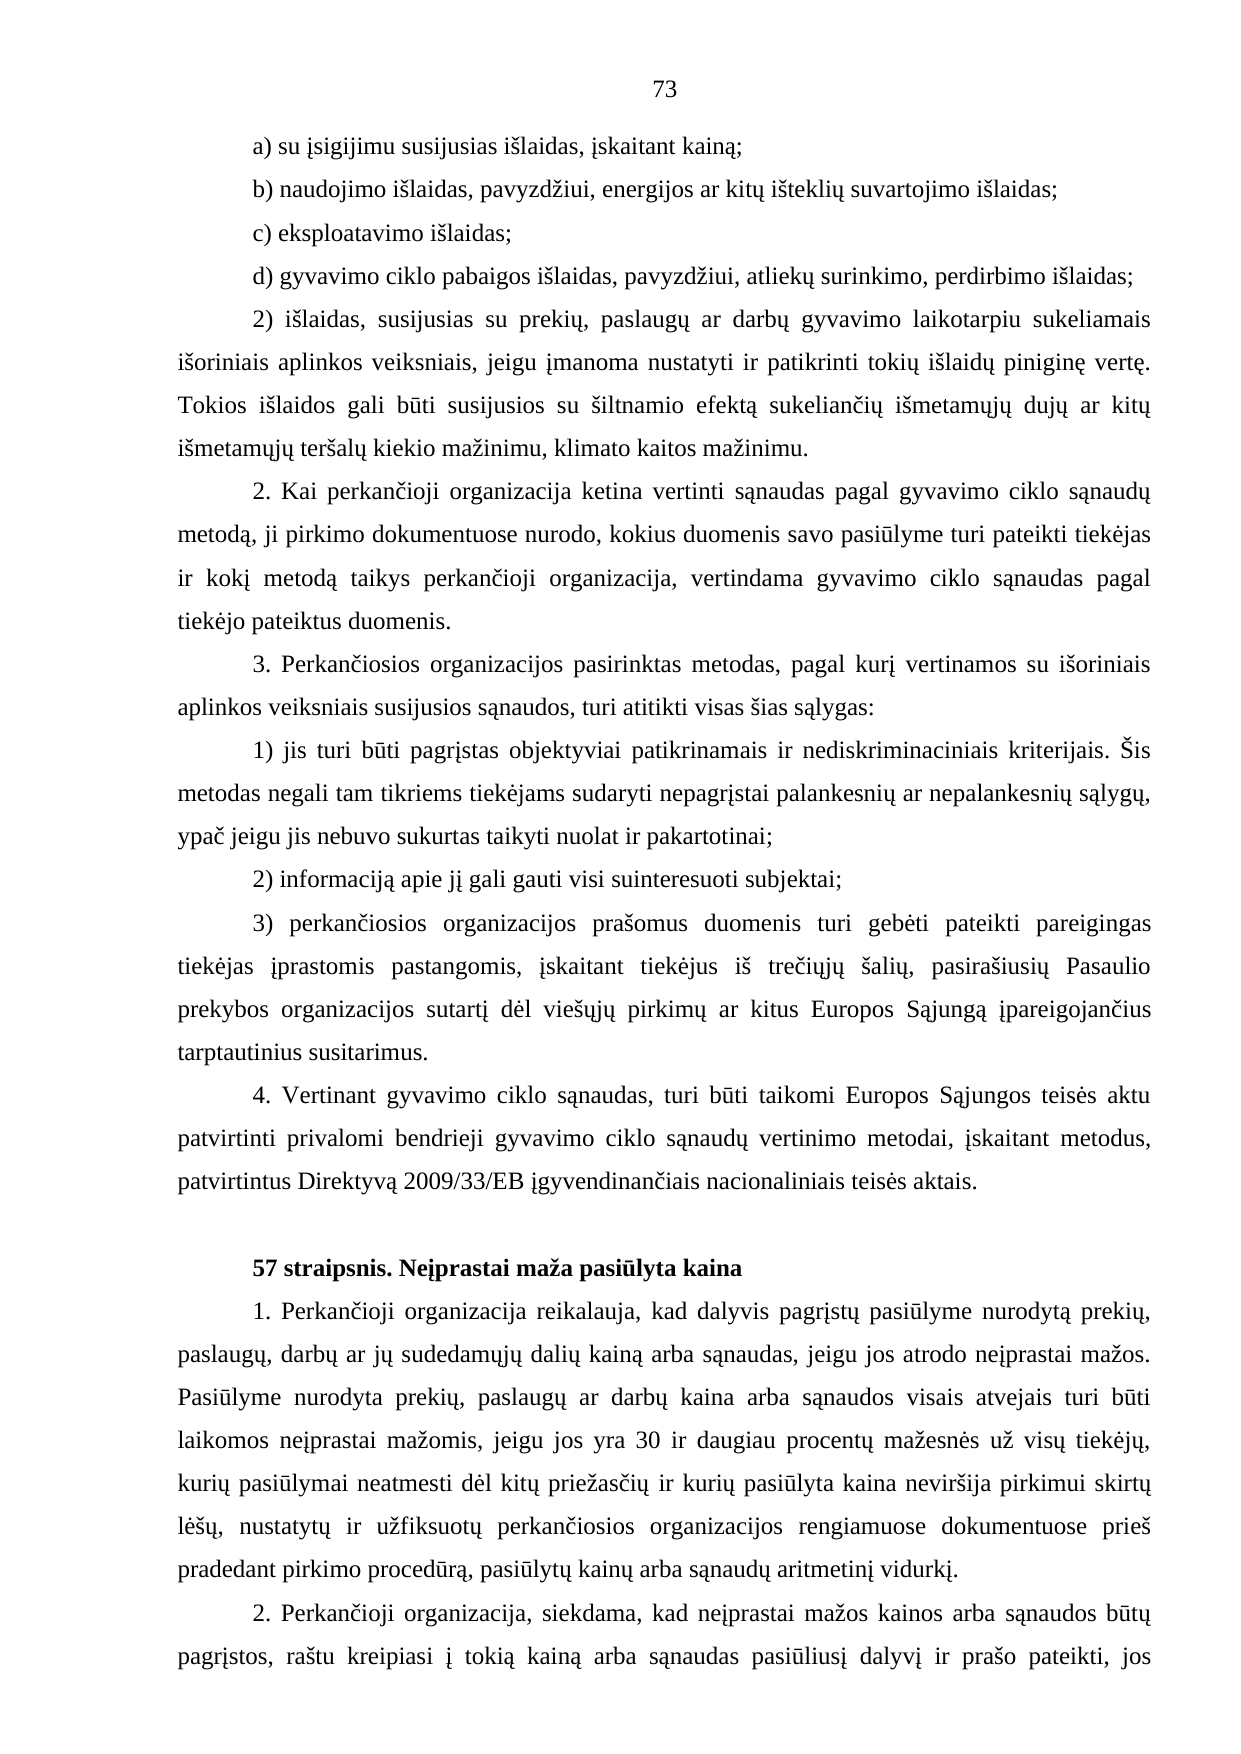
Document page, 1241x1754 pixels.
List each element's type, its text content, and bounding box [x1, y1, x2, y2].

text b) naudojimo išlaidas, pavyzdžiui, energijos ar kitų išteklių suvartojimo išlaidas; [177, 174, 1152, 203]
text 4. Vertinant gyvavimo ciklo sąnaudas, turi būti taikomi Europos Sąjungos teisės aktu patvirtinti privalomi bendrieji gyvavimo ciklo sąnaudų vertinimo metodai, įskaitant metodus, patvirtintus Direktyvą 2009/33/EB įgyvendinančiais nacionaliniais teisės aktais. [177, 1080, 1152, 1195]
text 2) informaciją apie jį gali gauti visi suinteresuoti subjektai; [177, 864, 1152, 893]
text 3) perkančiosios organizacijos prašomus duomenis turi gebėti pateikti pareigingas tiekėjas įprastomis pastangomis, įskaitant tiekėjus iš trečiųjų šalių, pasirašiusių Pasaulio prekybos organizacijos sutartį dėl viešųjų pirkimų ar kitus Europos Sąjungą įpareigojančius tarptautinius susitarimus. [177, 908, 1152, 1066]
text 3. Perkančiosios organizacijos pasirinktas metodas, pagal kurį vertinamos su išoriniais aplinkos veiksniais susijusios sąnaudos, turi atitikti visas šias sąlygas: [177, 649, 1152, 721]
text c) eksploatavimo išlaidas; [177, 218, 1152, 246]
text d) gyvavimo ciklo pabaigos išlaidas, pavyzdžiui, atliekų surinkimo, perdirbimo išlaidas; [177, 261, 1152, 289]
text 2. Perkančioji organizacija, siekdama, kad neįprastai mažos kainos arba sąnaudos būtų pagrįstos, raštu kreipiasi į tokią kainą arba sąnaudas pasiūliusį dalyvį ir prašo pateikti, jos [177, 1598, 1152, 1669]
text a) su įsigijimu susijusias išlaidas, įskaitant kainą; [177, 131, 1152, 160]
text 57 straipsnis. Neįprastai maža pasiūlyta kaina [177, 1253, 1152, 1281]
text 2) išlaidas, susijusias su prekių, paslaugų ar darbų gyvavimo laikotarpiu sukeliamais išoriniais aplinkos veiksniais, jeigu įmanoma nustatyti ir patikrinti tokių išlaidų piniginę vertę. Tokios išlaidos gali būti susijusios su šiltnamio efektą sukeliančių išmetamųjų dujų ar kitų išmetamųjų teršalų kiekio mažinimu, klimato kaitos mažinimu. [177, 304, 1152, 462]
text 1. Perkančioji organizacija reikalauja, kad dalyvis pagrįstų pasiūlyme nurodytą prekių, paslaugų, darbų ar jų sudedamųjų dalių kainą arba sąnaudas, jeigu jos atrodo neįprastai mažos. Pasiūlyme nurodyta prekių, paslaugų ar darbų kaina arba sąnaudos visais atvejais turi būti laikomos neįprastai mažomis, jeigu jos yra 30 ir daugiau procentų mažesnės už visų tiekėjų, kurių pasiūlymai neatmesti dėl kitų priežasčių ir kurių pasiūlyta kaina neviršija pirkimui skirtų lėšų, nustatytų ir užfiksuotų perkančiosios organizacijos rengiamuose dokumentuose prieš pradedant pirkimo procedūrą, pasiūlytų kainų arba sąnaudų aritmetinį vidurkį. [177, 1296, 1152, 1583]
text 1) jis turi būti pagrįstas objektyviai patikrinamais ir nediskriminaciniais kriterijais. Šis metodas negali tam tikriems tiekėjams sudaryti nepagrįstai palankesnių ar nepalankesnių sąlygų, ypač jeigu jis nebuvo sukurtas taikyti nuolat ir pakartotinai; [177, 735, 1152, 850]
text 2. Kai perkančioji organizacija ketina vertinti sąnaudas pagal gyvavimo ciklo sąnaudų metodą, ji pirkimo dokumentuose nurodo, kokius duomenis savo pasiūlyme turi pateikti tiekėjas ir kokį metodą taikys perkančioji organizacija, vertindama gyvavimo ciklo sąnaudas pagal tiekėjo pateiktus duomenis. [177, 476, 1152, 634]
